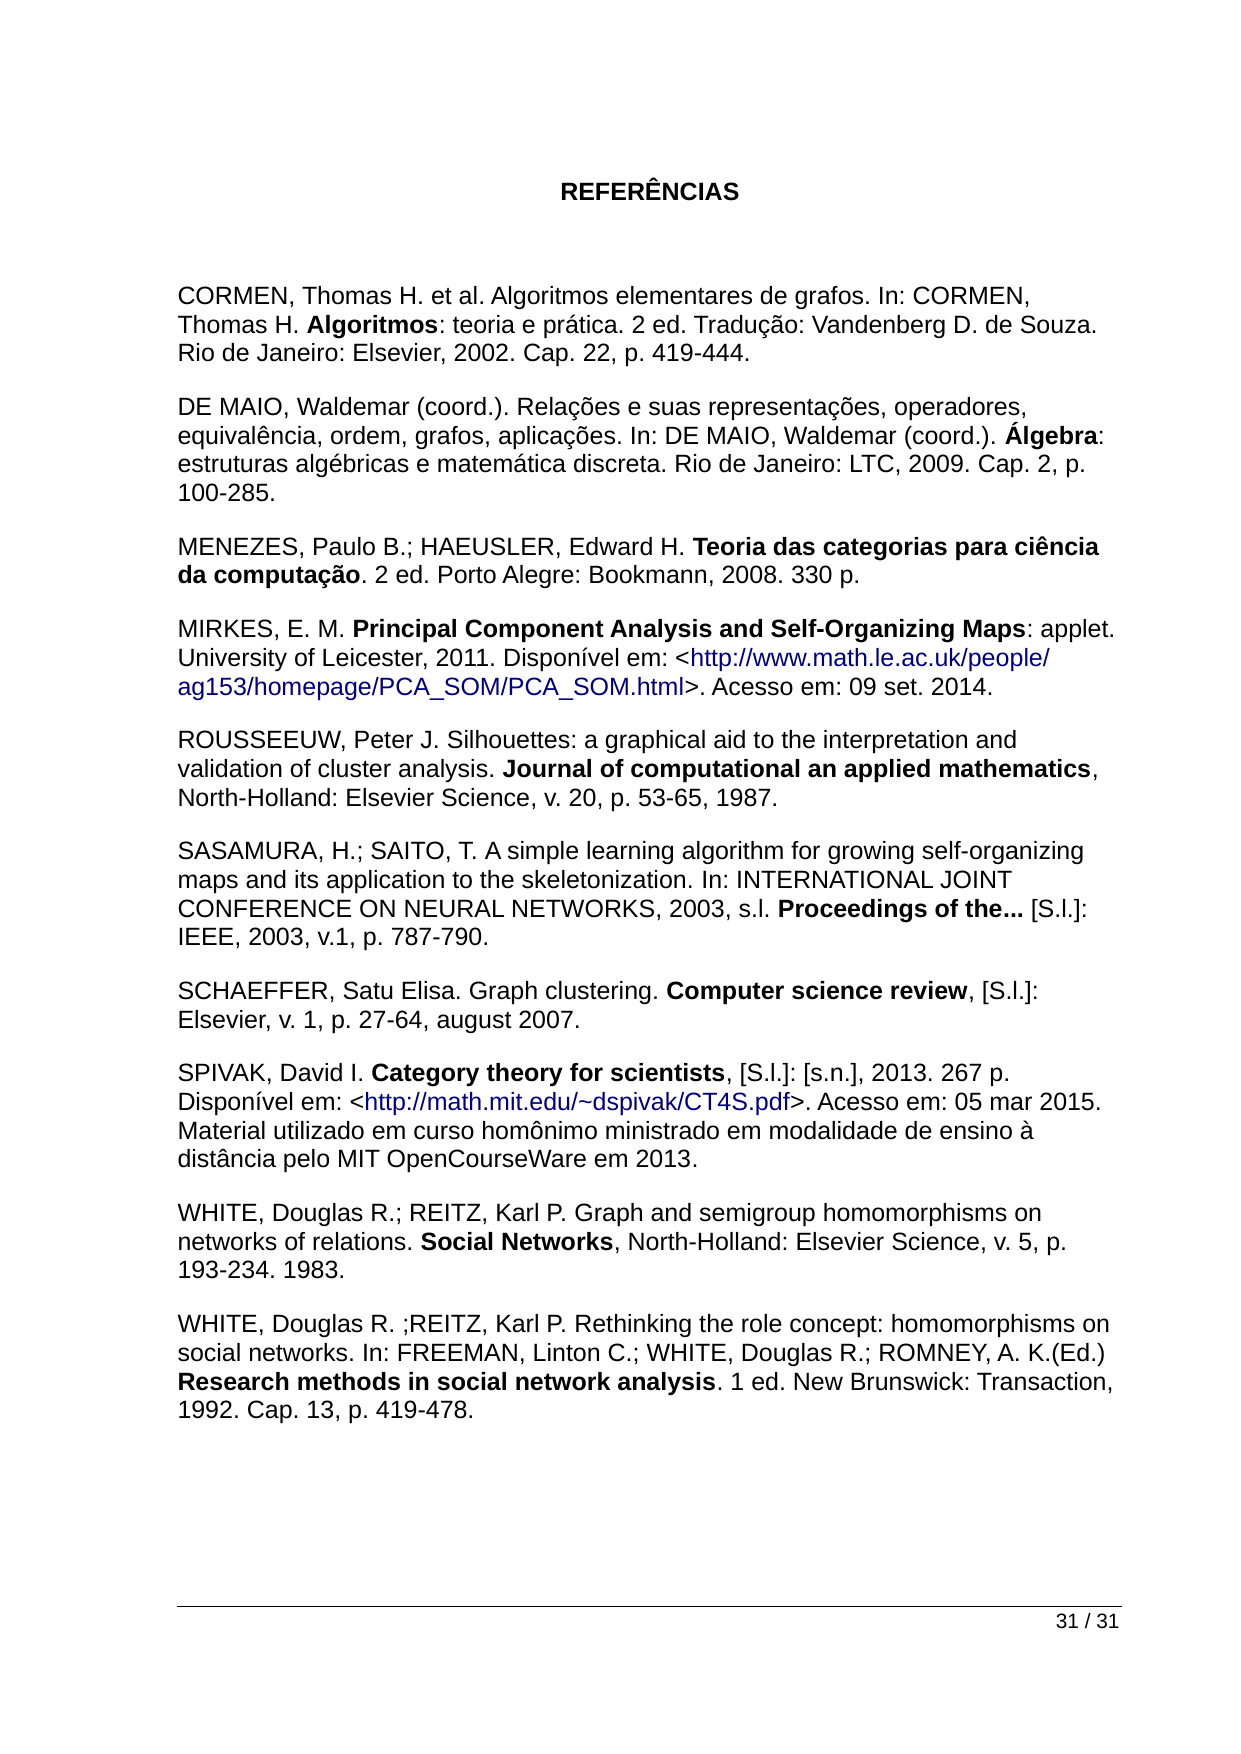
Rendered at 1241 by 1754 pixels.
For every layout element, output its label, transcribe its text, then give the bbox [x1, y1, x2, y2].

text WHITE, Douglas R.; REITZ, Karl P. Graph and semigroup homomorphisms on networks of relations. Social Networks, North-Holland: Elsevier Science, v. 5, p. 193-234. 1983. [177, 1198, 1122, 1284]
text ROUSSEEUW, Peter J. Silhouettes: a graphical aid to the interpretation and validation of cluster analysis. Journal of computational an applied mathematics, North-Holland: Elsevier Science, v. 20, p. 53-65, 1987. [177, 725, 1122, 811]
text DE MAIO, Waldemar (coord.). Relações e suas representações, operadores, equivalência, ordem, grafos, aplicações. In: DE MAIO, Waldemar (coord.). Álgebra: estruturas algébricas e matemática discreta. Rio de Janeiro: LTC, 2009. Cap. 2, p. 100-285. [177, 392, 1122, 507]
text MENEZES, Paulo B.; HAEUSLER, Edward H. Teoria das categorias para ciência da computação. 2 ed. Porto Alegre: Bookmann, 2008. 330 p. [177, 532, 1122, 589]
text MIRKES, E. M. Principal Component Analysis and Self-Organizing Maps: applet. University of Leicester, 2011. Disponível em: <http://www.math.le.ac.uk/people/ ag153/homepage/PCA_SOM/PCA_SOM.html>. Acesso em: 09 set. 2014. [177, 614, 1122, 700]
text SPIVAK, David I. Category theory for scientists, [S.l.]: [s.n.], 2013. 267 p. Disponível em: <http://math.mit.edu/~dspivak/CT4S.pdf>. Acesso em: 05 mar 2015. Material utilizado em curso homônimo ministrado em modalidade de ensino à distância pelo MIT OpenCourseWare em 2013. [177, 1058, 1122, 1173]
subtitle Referências [177, 177, 1122, 206]
text SCHAEFFER, Satu Elisa. Graph clustering. Computer science review, [S.l.]: Elsevier, v. 1, p. 27-64, august 2007. [177, 976, 1122, 1033]
text WHITE, Douglas R. ;REITZ, Karl P. Rethinking the role concept: homomorphisms on social networks. In: FREEMAN, Linton C.; WHITE, Douglas R.; ROMNEY, A. K.(Ed.) Research methods in social network analysis. 1 ed. New Brunswick: Transaction, 1992. Cap. 13, p. 419-478. [177, 1309, 1122, 1424]
text CORMEN, Thomas H. et al. Algoritmos elementares de grafos. In: CORMEN, Thomas H. Algoritmos: teoria e prática. 2 ed. Tradução: Vandenberg D. de Souza. Rio de Janeiro: Elsevier, 2002. Cap. 22, p. 419-444. [177, 281, 1122, 367]
text SASAMURA, H.; SAITO, T. A simple learning algorithm for growing self-organizing maps and its application to the skeletonization. In: INTERNATIONAL JOINT CONFERENCE ON NEURAL NETWORKS, 2003, s.l. Proceedings of the... [S.l.]: IEEE, 2003, v.1, p. 787-790. [177, 836, 1122, 951]
